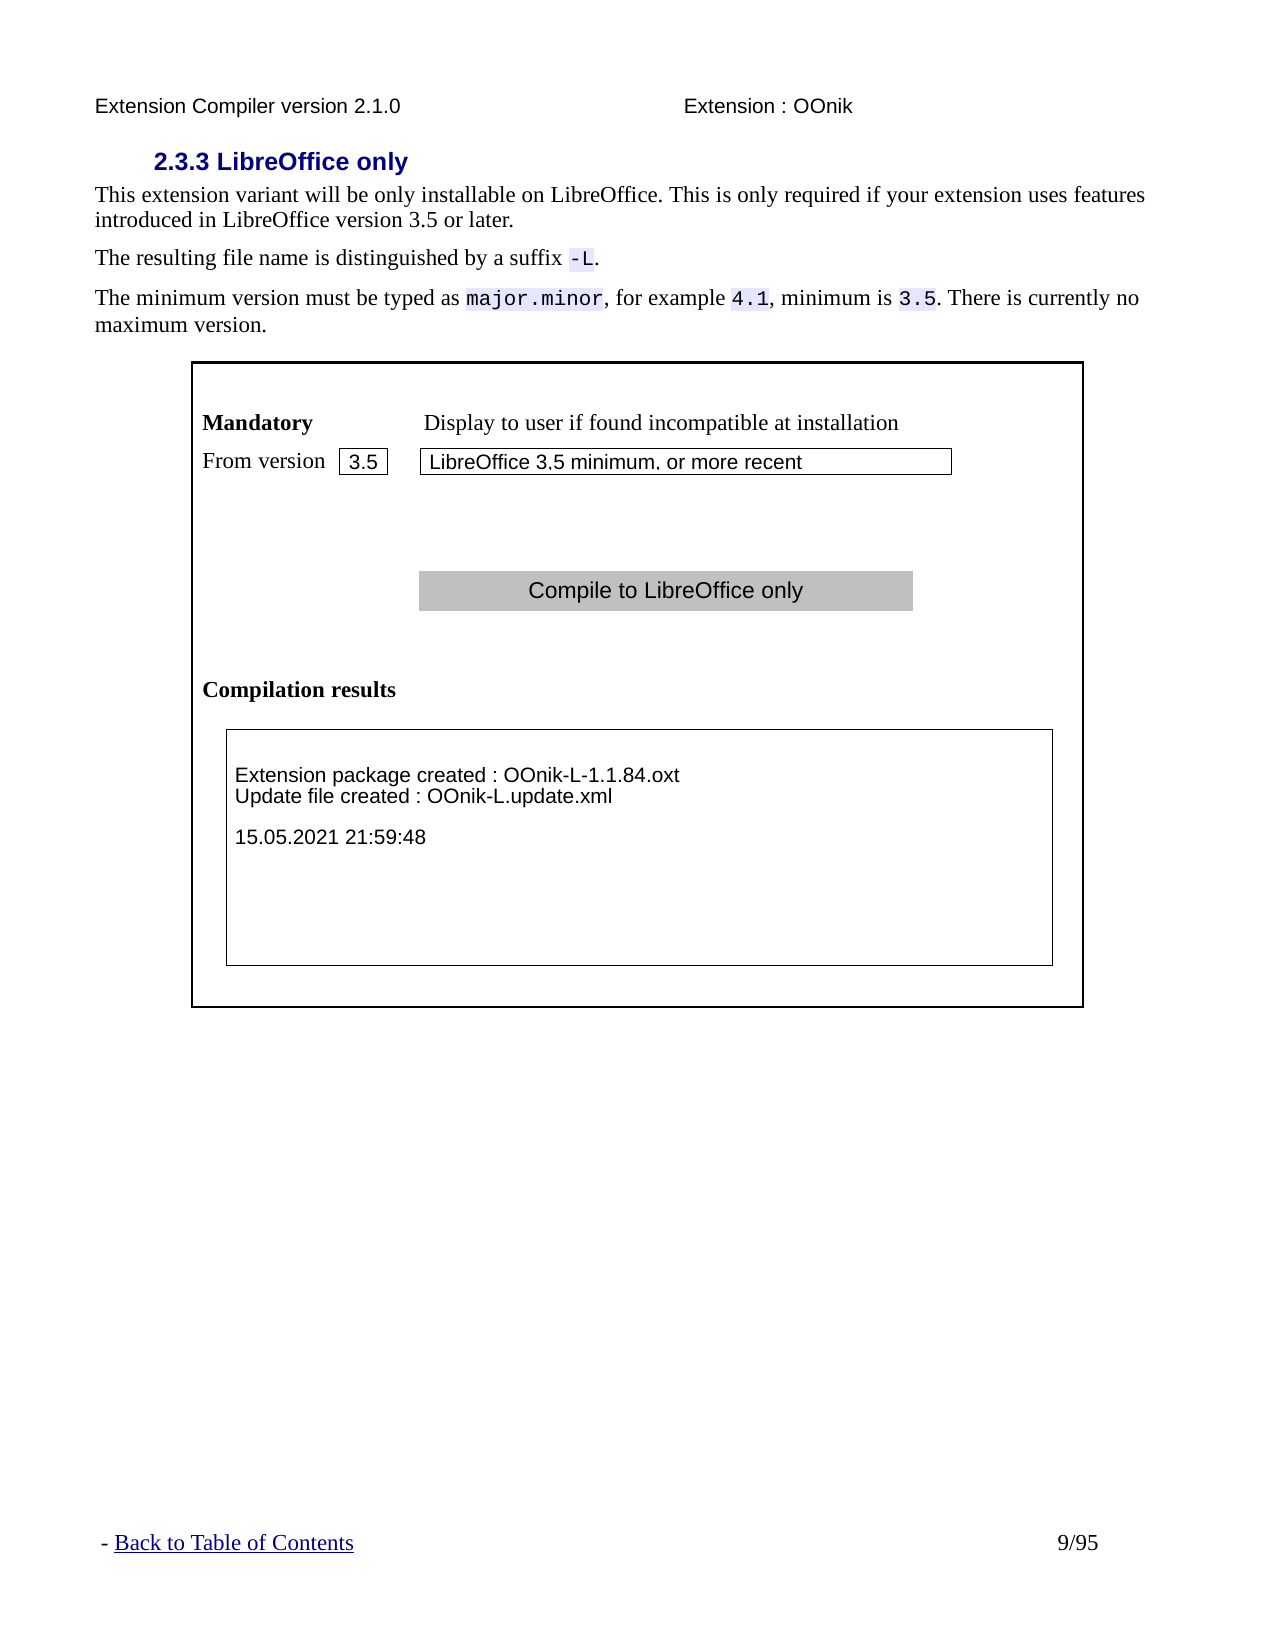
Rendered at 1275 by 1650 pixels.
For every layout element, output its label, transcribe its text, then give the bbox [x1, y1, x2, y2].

text [952, 448, 1073, 474]
text Mandatory Display to user if found incompatible at installation [202, 410, 1073, 436]
text [388, 448, 420, 474]
text The minimum version must be typed as major.minor, for example 4.1, minimum is 3.5. There is currently no maximum version. [94, 284, 1181, 337]
text Compilation results [202, 676, 1073, 702]
text From version [202, 448, 339, 474]
text The resulting file name is distinguished by a suffix -L. [94, 245, 1181, 272]
subtitle LibreOffice only [153, 147, 1181, 176]
text This extension variant will be only installable on LibreOffice. This is only required if your extension uses features introduced in LibreOffice version 3.5 or later. [94, 181, 1181, 232]
